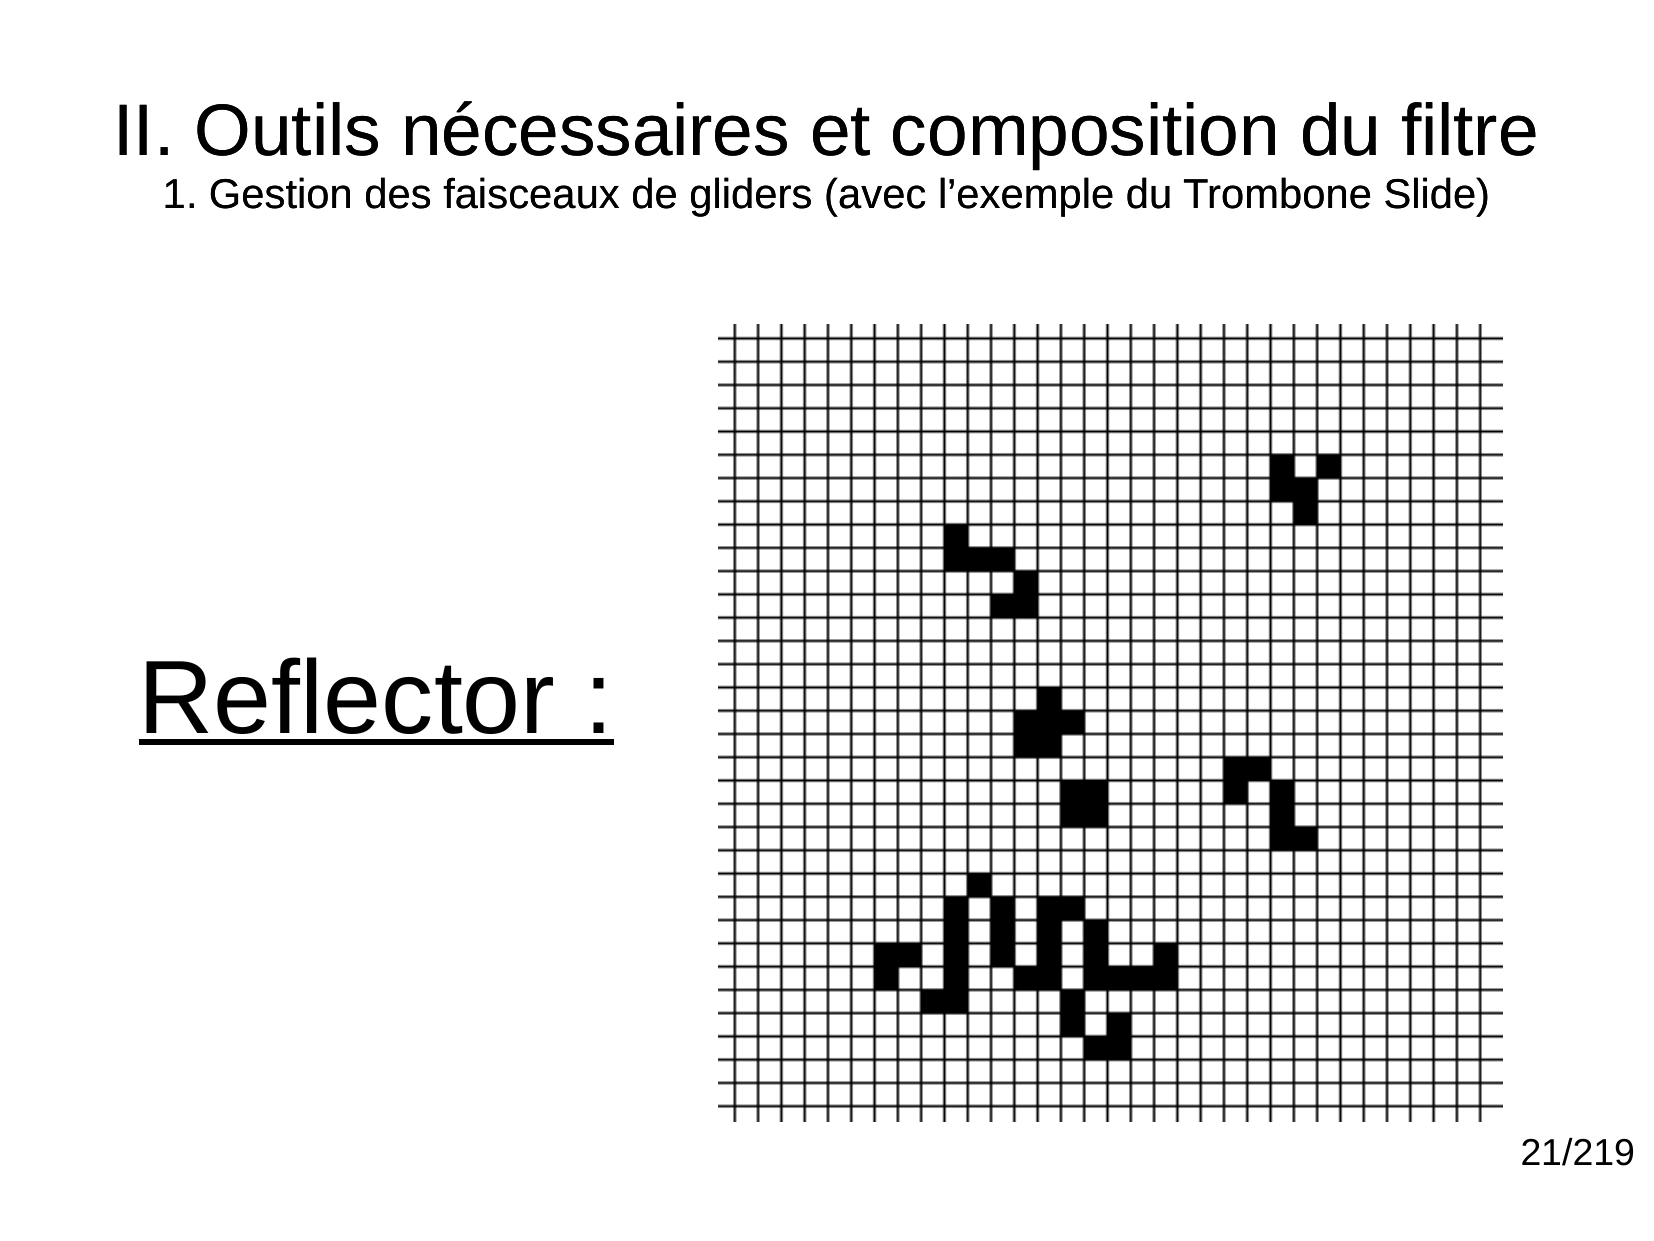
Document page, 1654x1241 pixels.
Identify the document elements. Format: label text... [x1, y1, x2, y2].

picture [718, 324, 1503, 1123]
title II. Outils nécessaires et composition du filtre 1. Gestion des faisceaux de gliders (avec l’exemple du Trombone Slide) [0, 30, 1654, 276]
text_box <number>/219 [1505, 1124, 1654, 1182]
text_box Reflector : [124, 631, 629, 763]
